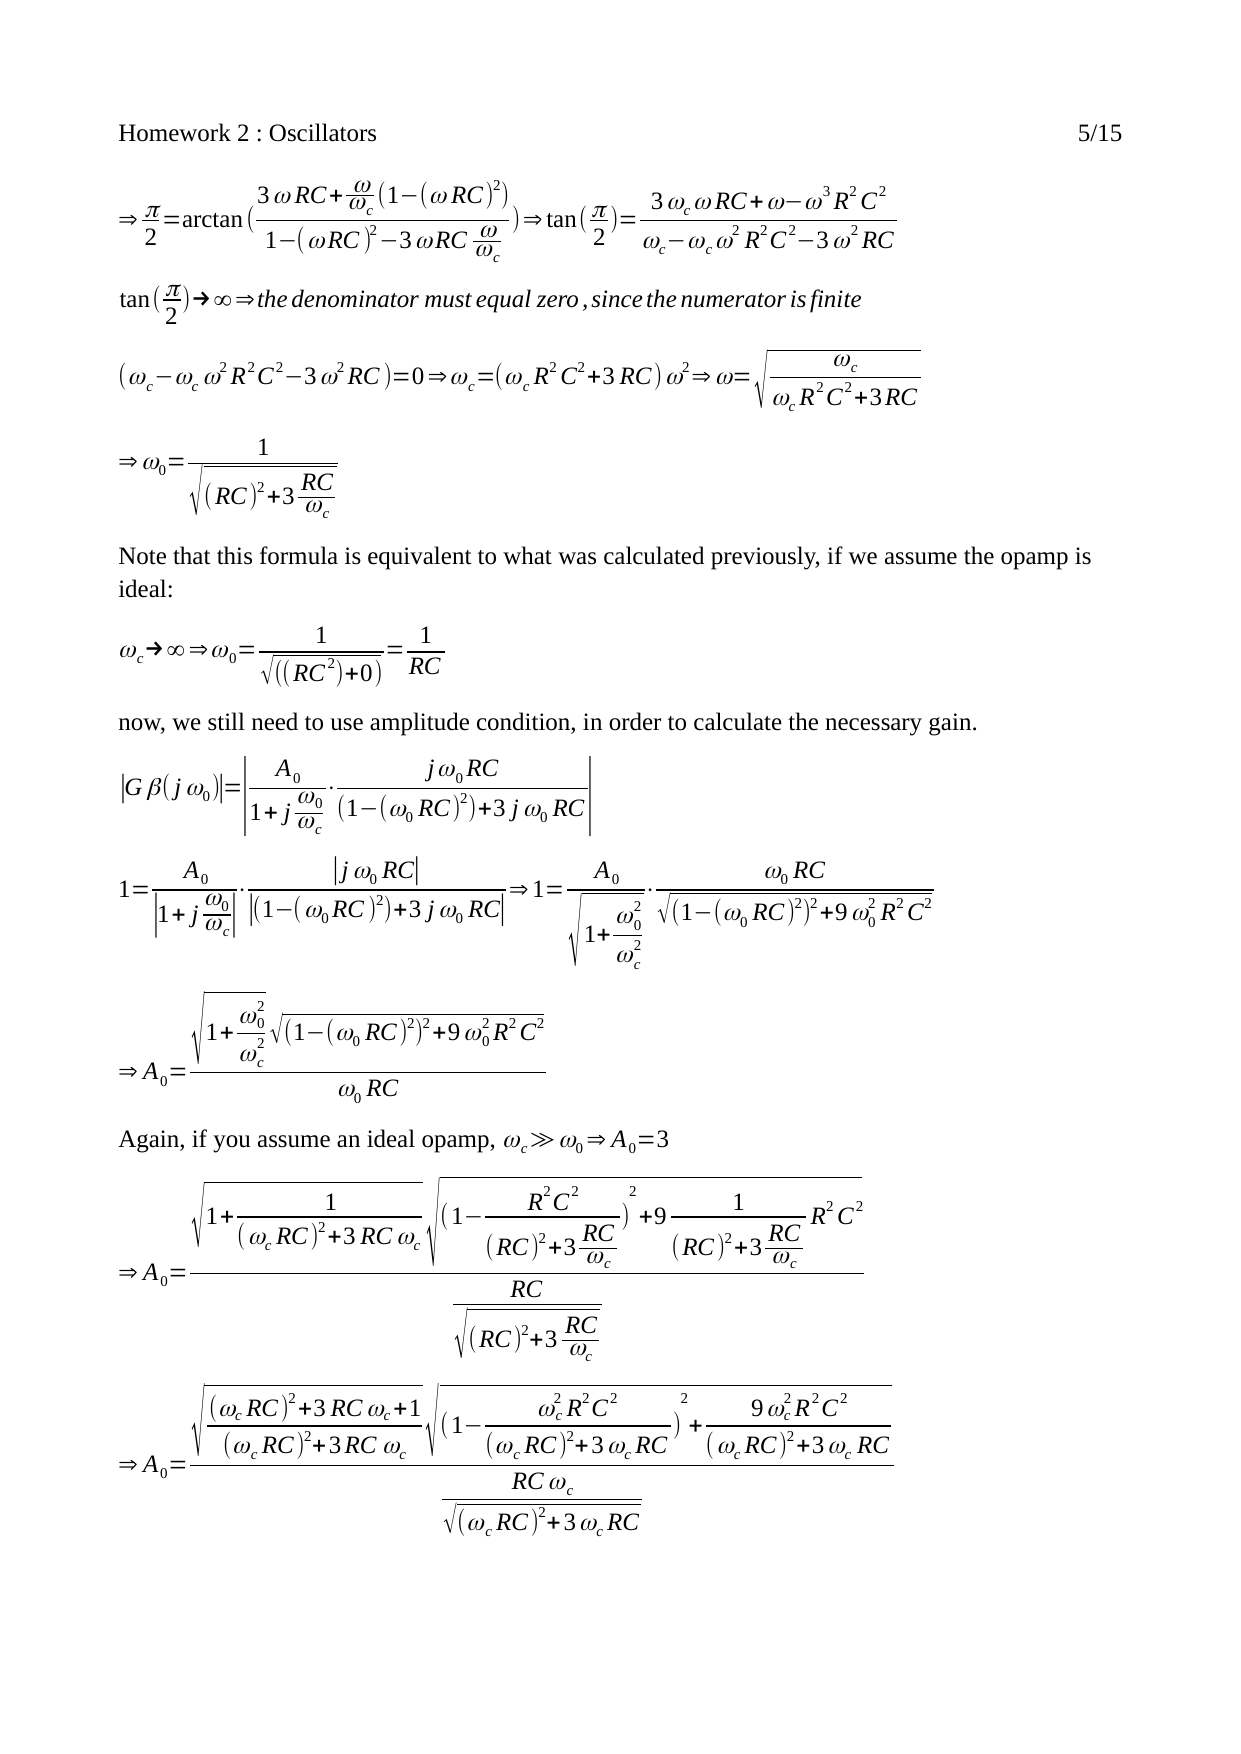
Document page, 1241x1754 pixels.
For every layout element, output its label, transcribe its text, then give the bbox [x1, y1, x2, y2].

text Note that this formula is equivalent to what was calculated previously, if we assume the opamp is ideal: [118, 541, 1122, 603]
text now, we still need to use amplitude condition, in order to calculate the necessary gain. [118, 707, 1122, 736]
text Again, if you assume an ideal opamp, [118, 1124, 1122, 1157]
